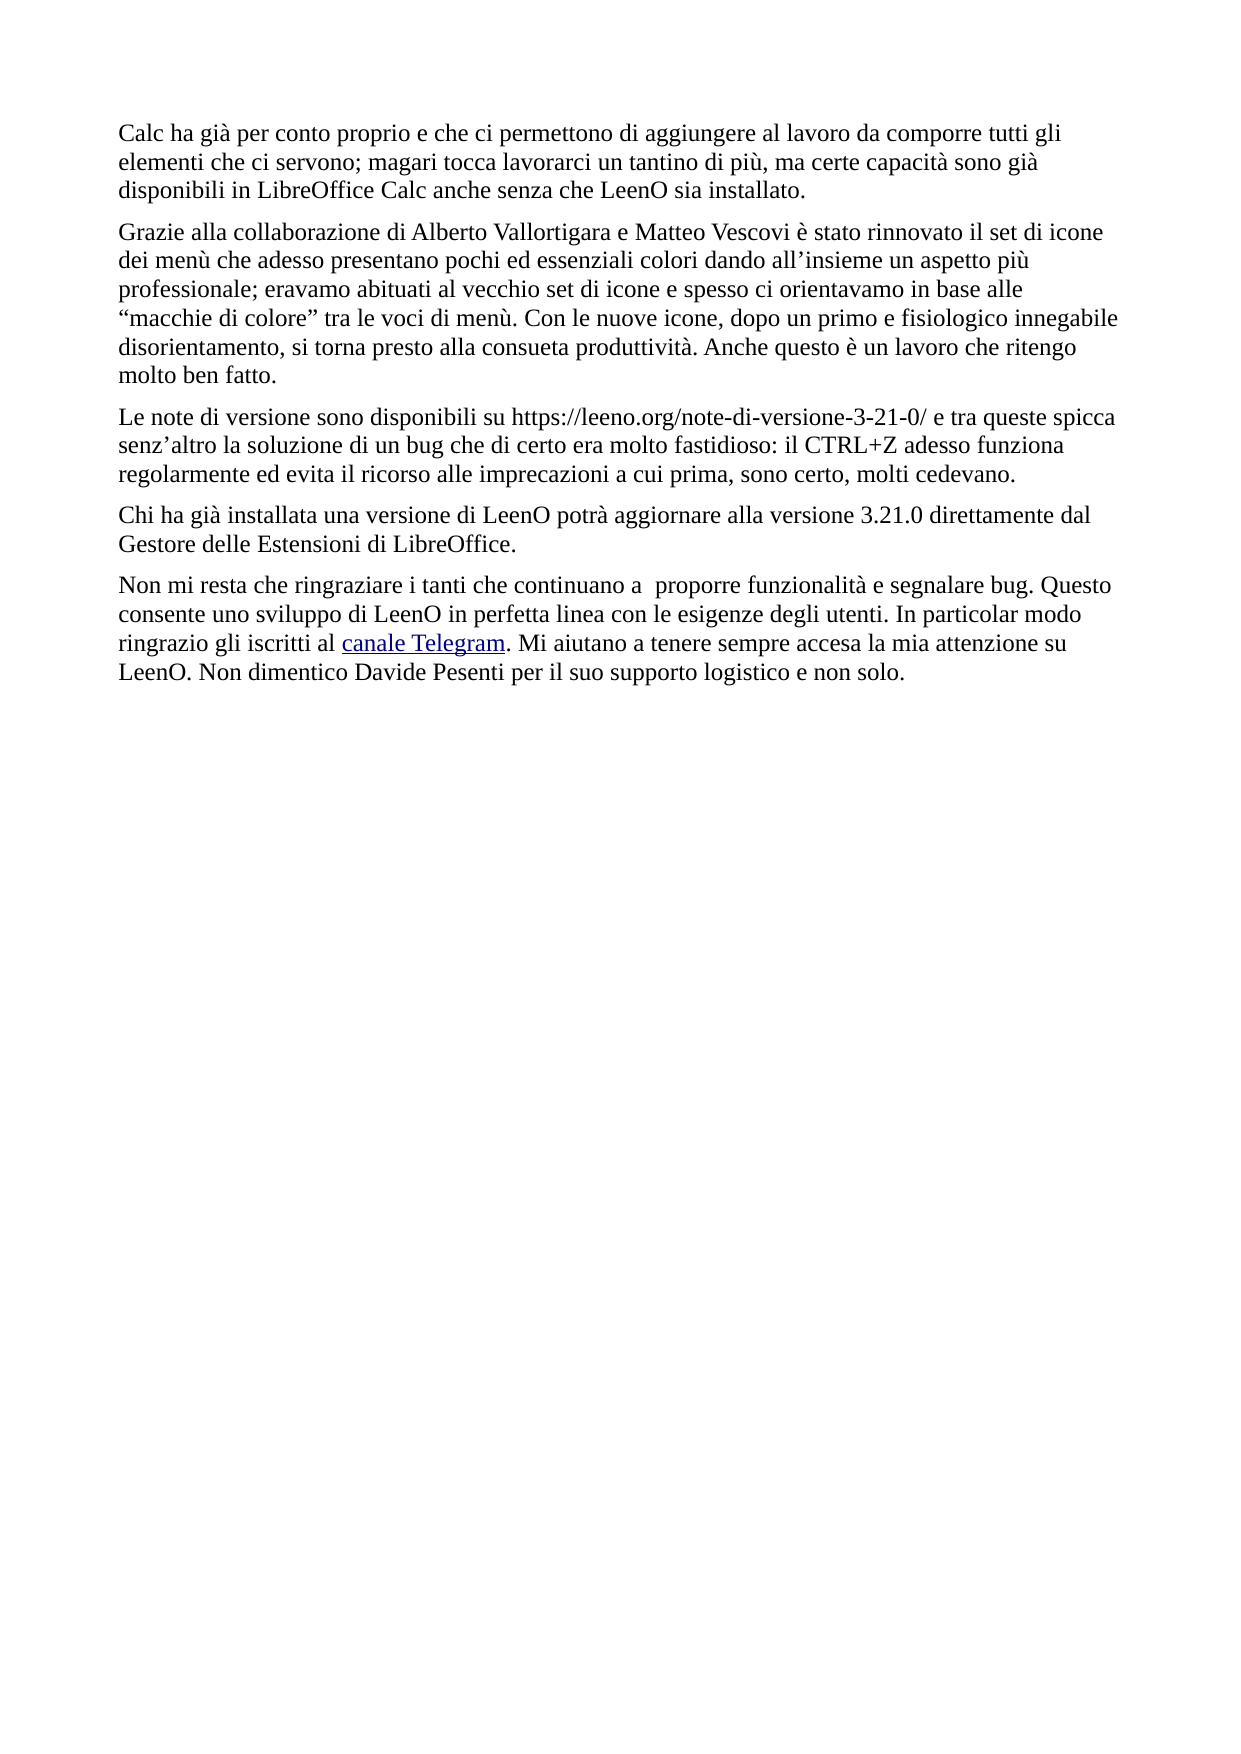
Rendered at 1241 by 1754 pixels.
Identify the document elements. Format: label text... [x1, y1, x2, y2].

text Chi ha già installata una versione di LeenO potrà aggiornare alla versione 3.21.0 direttamente dal Gestore delle Estensioni di LibreOffice. [118, 501, 1122, 558]
text Calc ha già per conto proprio e che ci permettono di aggiungere al lavoro da comporre tutti gli elementi che ci servono; magari tocca lavorarci un tantino di più, ma certe capacità sono già disponibili in LibreOffice Calc anche senza che LeenO sia installato. [118, 118, 1122, 204]
text Grazie alla collaborazione di Alberto Vallortigara e Matteo Vescovi è stato rinnovato il set di icone dei menù che adesso presentano pochi ed essenziali colori dando all’insieme un aspetto più professionale; eravamo abituati al vecchio set di icone e spesso ci orientavamo in base alle “macchie di colore” tra le voci di menù. Con le nuove icone, dopo un primo e fisiologico innegabile disorientamento, si torna presto alla consueta produttività. Anche questo è un lavoro che ritengo molto ben fatto. [118, 217, 1122, 389]
text Non mi resta che ringraziare i tanti che continuano a proporre funzionalità e segnalare bug. Questo consente uno sviluppo di LeenO in perfetta linea con le esigenze degli utenti. In particolar modo ringrazio gli iscritti al canale Telegram. Mi aiutano a tenere sempre accesa la mia attenzione su LeenO. Non dimentico Davide Pesenti per il suo supporto logistico e non solo. [118, 571, 1122, 686]
text Le note di versione sono disponibili su https://leeno.org/note-di-versione-3-21-0/ e tra queste spicca senz’altro la soluzione di un bug che di certo era molto fastidioso: il CTRL+Z adesso funziona regolarmente ed evita il ricorso alle imprecazioni a cui prima, sono certo, molti cedevano. [118, 402, 1122, 488]
